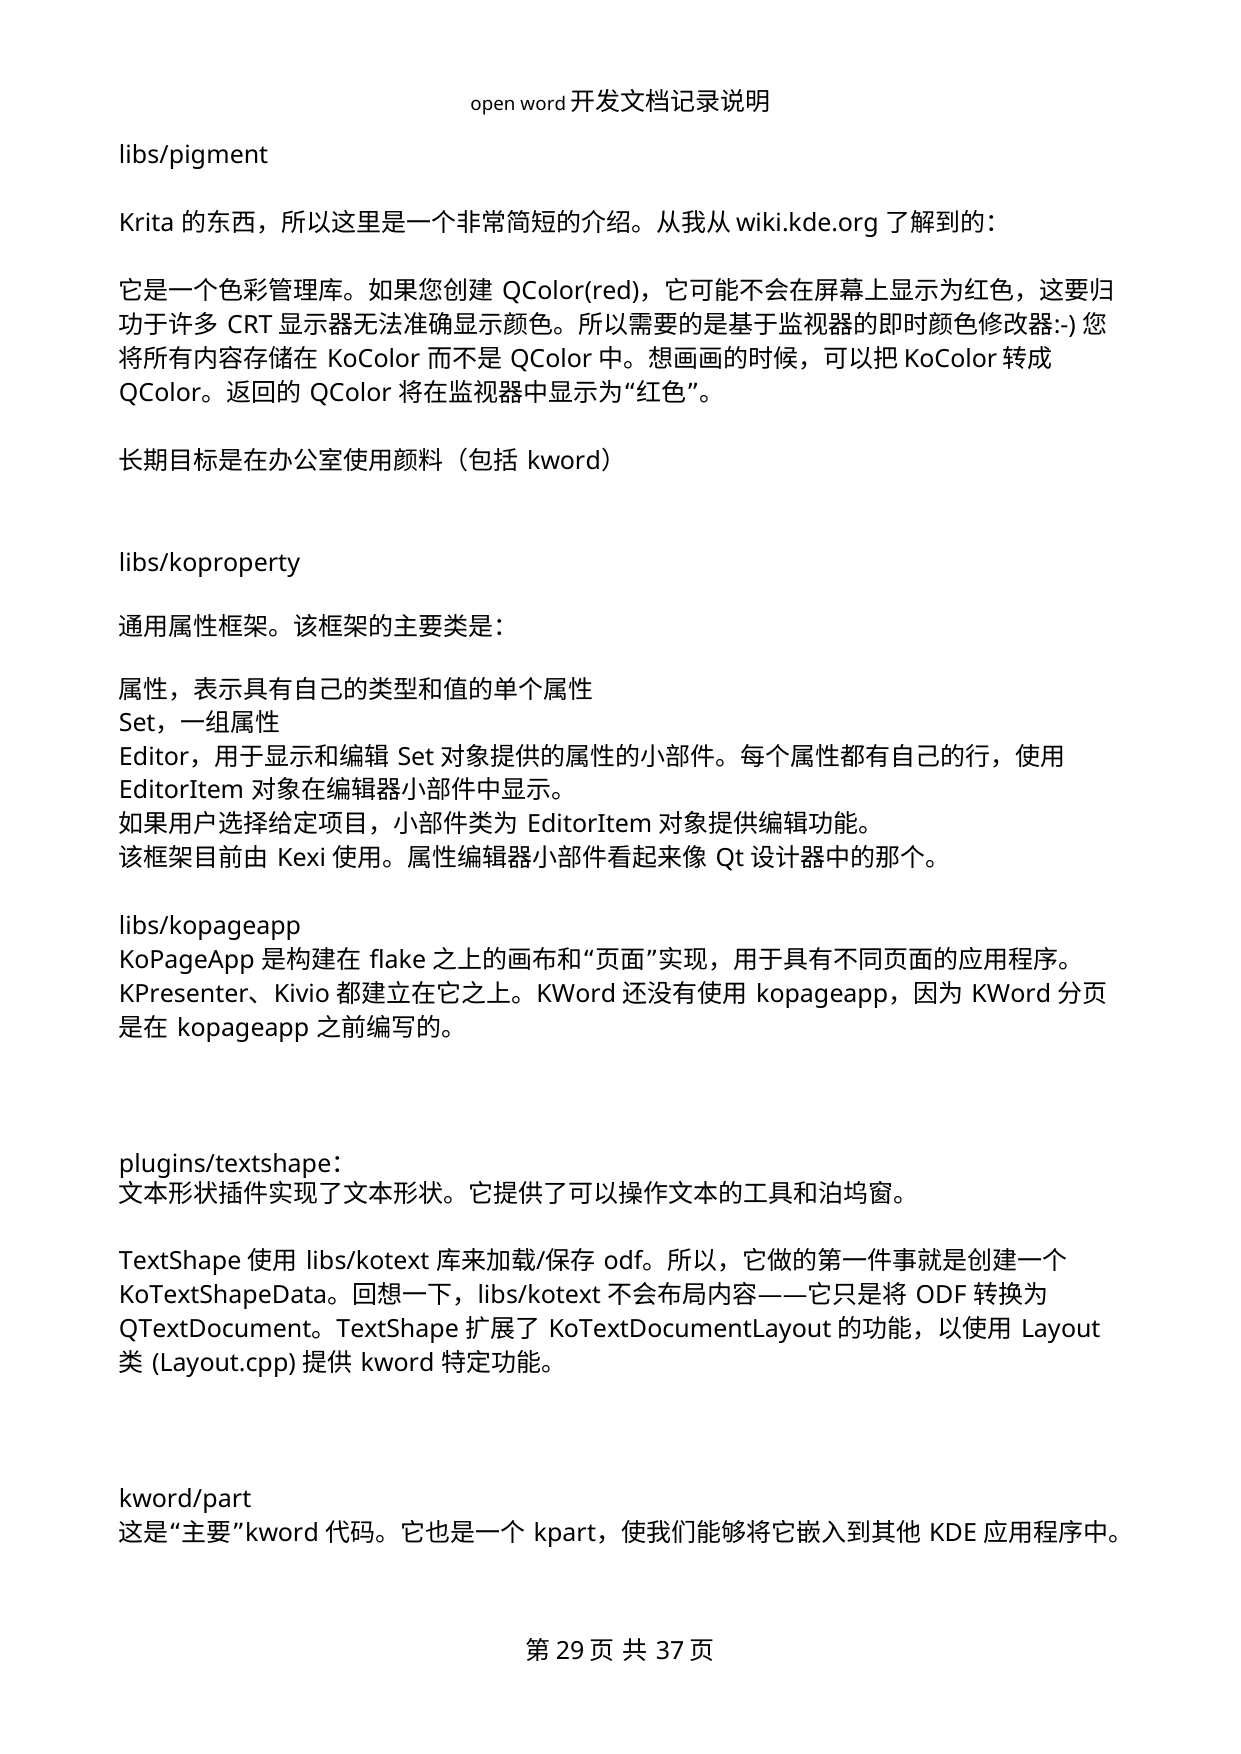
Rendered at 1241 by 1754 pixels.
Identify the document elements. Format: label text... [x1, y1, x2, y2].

text plugins/textshape： [119, 1146, 1121, 1180]
text TextShape 使用 libs/kotext 库来加载/保存 odf。所以，它做的第一件事就是创建一个 KoTextShapeData。回想一下，libs/kotext 不会布局内容——它只是将 ODF 转换为 QTextDocument。TextShape 扩展了 KoTextDocumentLayout 的功能，以使用 Layout 类 (Layout.cpp) 提供 kword 特定功能。 [119, 1243, 1121, 1379]
text 长期目标是在办公室使用颜料（包括 kword） [119, 443, 1121, 477]
text KoPageApp 是构建在 flake 之上的画布和“页面”实现，用于具有不同页面的应用程序。KPresenter、Kivio 都建立在它之上。KWord 还没有使用 kopageapp，因为 KWord 分页是在 kopageapp 之前编写的。 [119, 942, 1121, 1044]
text 它是一个色彩管理库。如果您创建 QColor(red)，它可能不会在屏幕上显示为红色，这要归功于许多 CRT 显示器无法准确显示颜色。所以需要的是基于监视器的即时颜色修改器:-) 您将所有内容存储在 KoColor 而不是 QColor 中。想画画的时候，可以把KoColor转成QColor。返回的 QColor 将在监视器中显示为“红色”。 [119, 273, 1121, 409]
text libs/pigment [119, 137, 1121, 171]
text 如果用户选择给定项目，小部件类为 EditorItem 对象提供编辑功能。 [119, 806, 1121, 840]
text 这是“主要”kword 代码。它也是一个 kpart，使我们能够将它嵌入到其他 KDE 应用程序中。 [119, 1514, 1121, 1548]
text Editor，用于显示和编辑 Set 对象提供的属性的小部件。每个属性都有自己的行，使用 EditorItem 对象在编辑器小部件中显示。 [119, 738, 1121, 806]
text 该框架目前由 Kexi 使用。属性编辑器小部件看起来像 Qt 设计器中的那个。 [119, 840, 1121, 874]
text Set，一组属性 [119, 704, 1121, 738]
text libs/kopageapp [119, 908, 1121, 942]
text 通用属性框架。该框架的主要类是： [119, 613, 1121, 642]
text 文本形状插件实现了文本形状。它提供了可以操作文本的工具和泊坞窗。 [119, 1180, 1121, 1209]
text 属性，表示具有自己的类型和值的单个属性 [119, 676, 1121, 704]
text kword/part [119, 1481, 1121, 1514]
text libs/koproperty [119, 545, 1121, 579]
text Krita 的东西，所以这里是一个非常简短的介绍。从我从wiki.kde.org 了解到的： [119, 205, 1121, 239]
